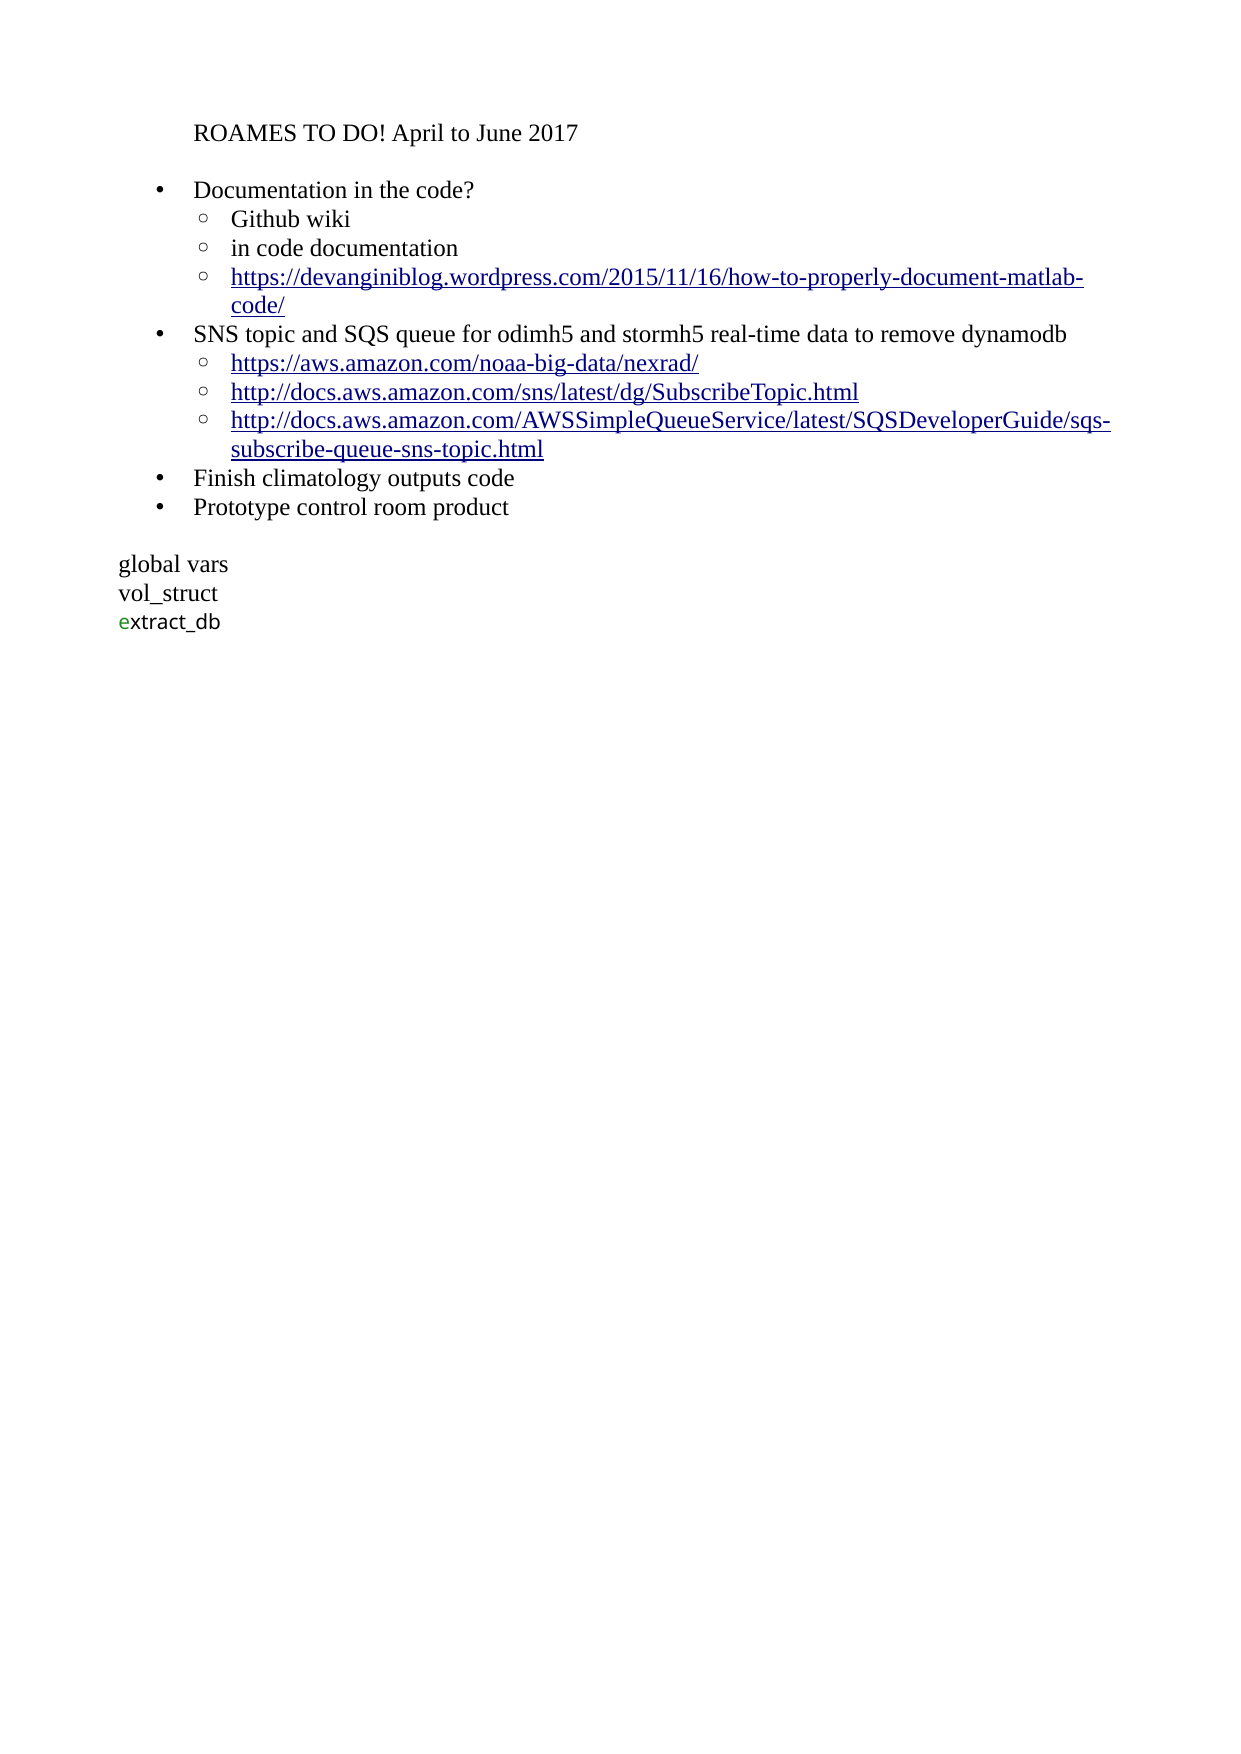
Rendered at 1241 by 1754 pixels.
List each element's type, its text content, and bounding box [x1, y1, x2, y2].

list ROAMES TO DO! April to June 2017 [156, 118, 1122, 147]
list http://docs.aws.amazon.com/sns/latest/dg/SubscribeTopic.html [193, 377, 1122, 406]
list SNS topic and SQS queue for odimh5 and stormh5 real-time data to remove dynamodb [156, 319, 1122, 348]
list Prototype control room product [156, 492, 1122, 521]
list https://devanginiblog.wordpress.com/2015/11/16/how-to-properly-document-matlab-code/ [193, 262, 1122, 319]
list Documentation in the code? [156, 176, 1122, 204]
list http://docs.aws.amazon.com/AWSSimpleQueueService/latest/SQSDeveloperGuide/sqs-subscribe-queue-sns-topic.html [193, 406, 1122, 463]
text vol_struct [118, 578, 1122, 607]
list in code documentation [193, 233, 1122, 262]
text extract_db [118, 607, 1122, 635]
list https://aws.amazon.com/noaa-big-data/nexrad/ [193, 348, 1122, 377]
list Github wiki [193, 204, 1122, 233]
list Finish climatology outputs code [156, 463, 1122, 492]
text global vars [118, 549, 1122, 578]
